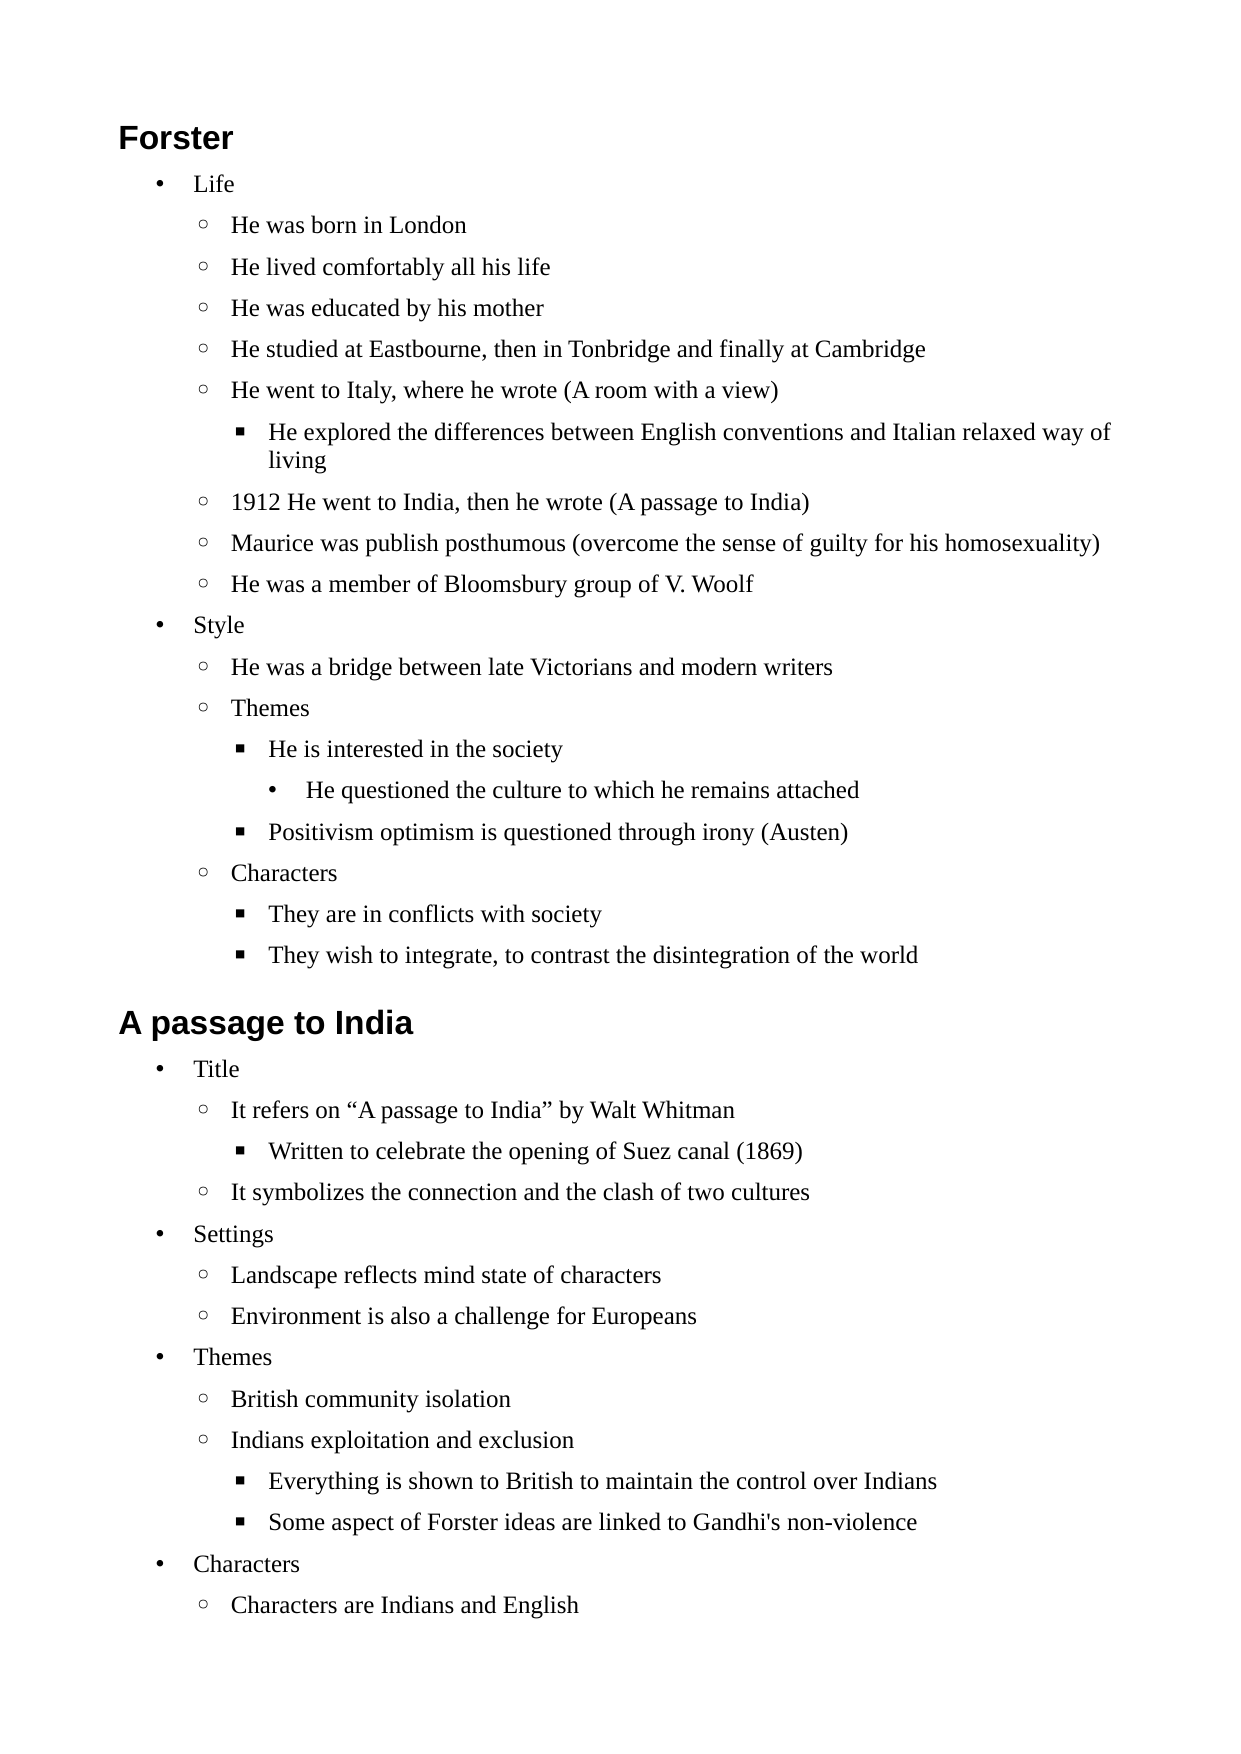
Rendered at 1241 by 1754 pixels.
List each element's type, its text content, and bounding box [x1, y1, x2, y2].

list Maurice was publish posthumous (overcome the sense of guilty for his homosexuality) [193, 528, 1122, 557]
list He was a member of Bloomsbury group of V. Woolf [193, 569, 1122, 598]
subtitle A passage to India [118, 1003, 1122, 1041]
list He was born in London [193, 211, 1122, 239]
list It symbolizes the connection and the clash of two cultures [193, 1177, 1122, 1206]
list He went to Italy, where he wrote (A room with a view) [193, 376, 1122, 404]
list They wish to integrate, to contrast the disintegration of the world [231, 941, 1122, 969]
list Themes [156, 1342, 1122, 1371]
list Characters are Indians and English [193, 1590, 1122, 1619]
list Title [156, 1054, 1122, 1082]
list He is interested in the society [231, 734, 1122, 763]
list British community isolation [193, 1384, 1122, 1412]
list Settings [156, 1219, 1122, 1247]
subtitle Forster [118, 118, 1122, 157]
list He was educated by his mother [193, 293, 1122, 322]
list Style [156, 611, 1122, 639]
list Some aspect of Forster ideas are linked to Gandhi's non-violence [231, 1507, 1122, 1536]
list He explored the differences between English conventions and Italian relaxed way of living [231, 417, 1122, 474]
list Life [156, 169, 1122, 198]
list Themes [193, 693, 1122, 722]
list Characters [156, 1549, 1122, 1577]
list Everything is shown to British to maintain the control over Indians [231, 1466, 1122, 1495]
list Landscape reflects mind state of characters [193, 1260, 1122, 1289]
list It refers on “A passage to India” by Walt Whitman [193, 1095, 1122, 1124]
list 1912 He went to India, then he wrote (A passage to India) [193, 487, 1122, 516]
list He questioned the culture to which he remains attached [268, 776, 1122, 804]
list Environment is also a challenge for Europeans [193, 1301, 1122, 1330]
list He was a bridge between late Victorians and modern writers [193, 652, 1122, 681]
list He lived comfortably all his life [193, 252, 1122, 281]
list Indians exploitation and exclusion [193, 1425, 1122, 1454]
list Characters [193, 858, 1122, 887]
list Written to celebrate the opening of Suez canal (1869) [231, 1136, 1122, 1165]
list They are in conflicts with society [231, 899, 1122, 928]
list Positivism optimism is questioned through irony (Austen) [231, 817, 1122, 846]
list He studied at Eastbourne, then in Tonbridge and finally at Cambridge [193, 334, 1122, 363]
